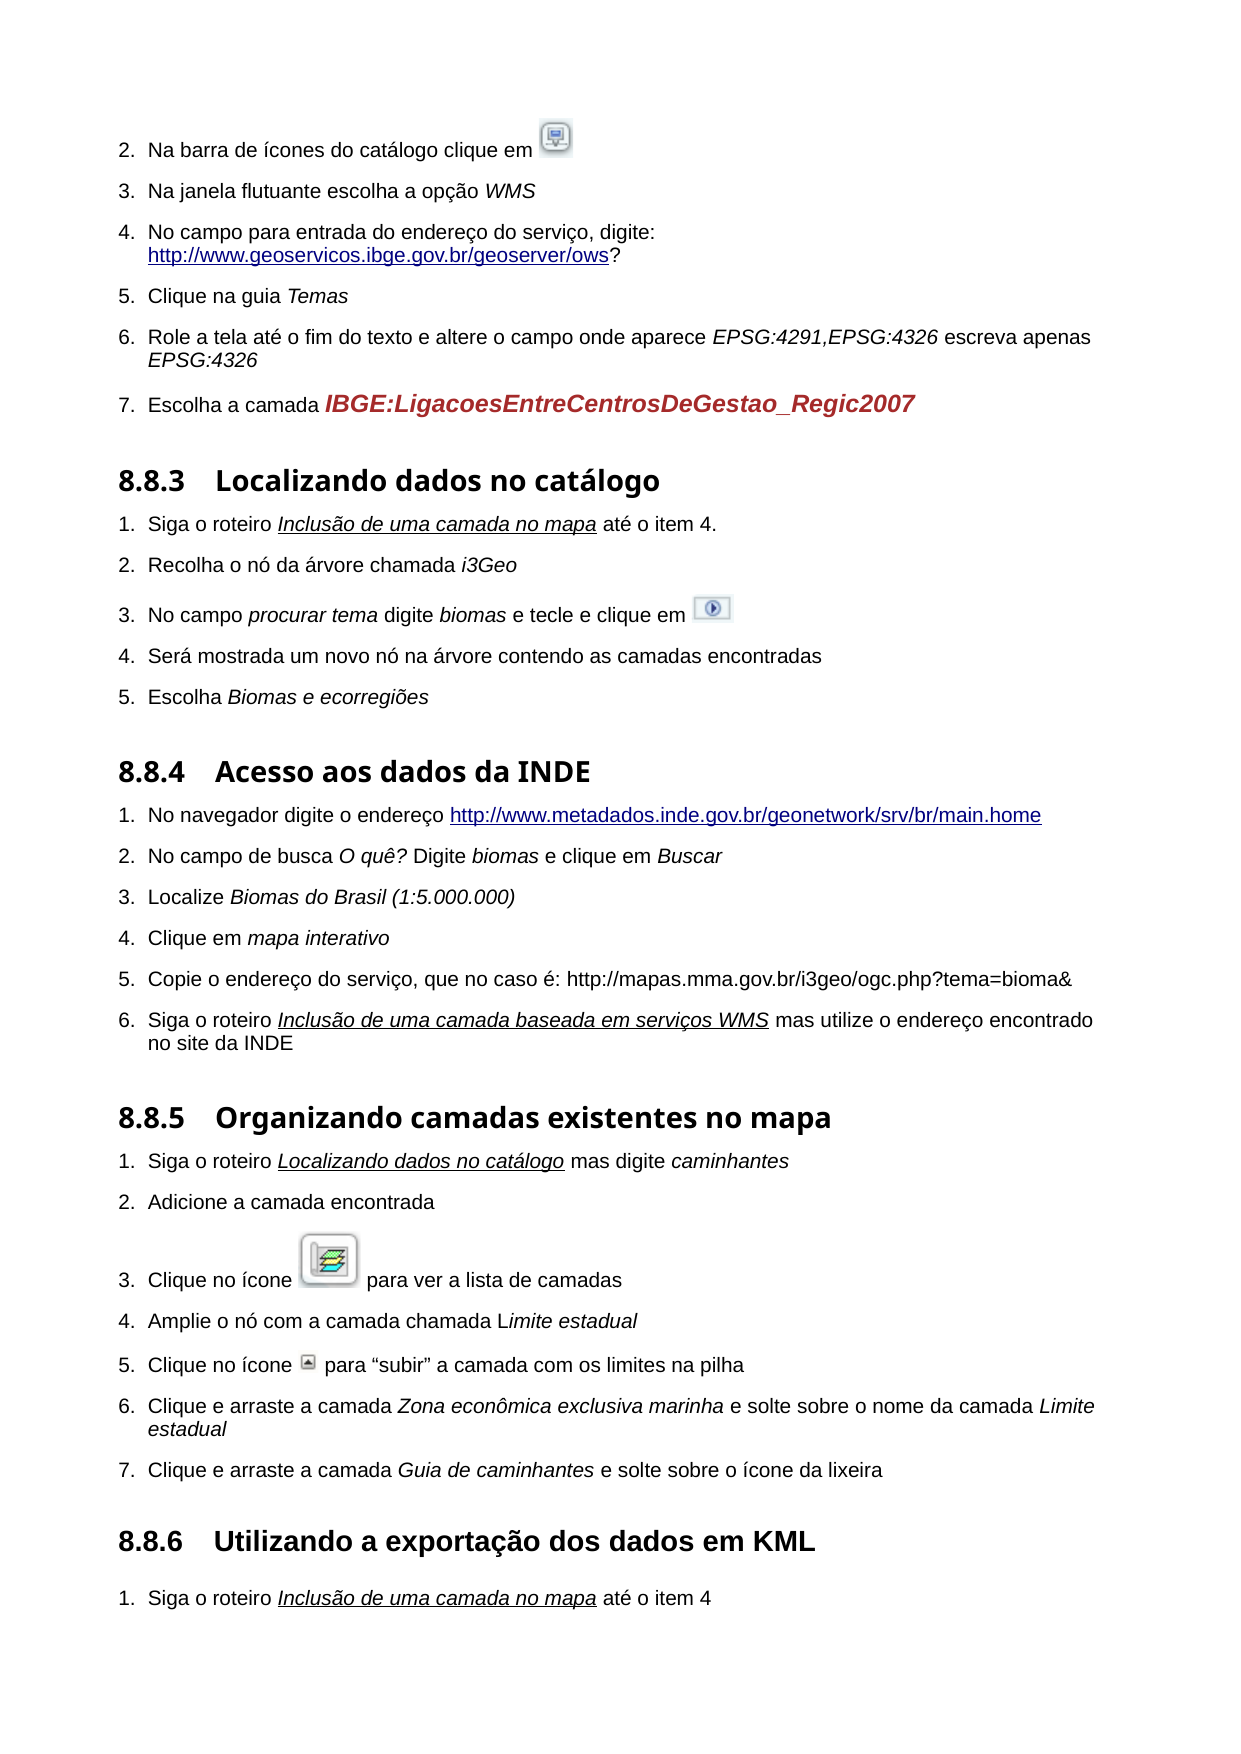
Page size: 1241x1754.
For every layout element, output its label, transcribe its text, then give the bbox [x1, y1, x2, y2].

subtitle Organizando camadas existentes no mapa [118, 1097, 1122, 1137]
picture [298, 1231, 361, 1288]
list Siga o roteiro Inclusão de uma camada baseada em serviços WMS mas utilize o endereço encontrado no site da INDE [118, 1008, 1122, 1054]
list Na janela flutuante escolha a opção WMS [118, 179, 1122, 202]
picture [298, 1350, 319, 1373]
list Siga o roteiro Inclusão de uma camada no mapa até o item 4 [118, 1586, 1122, 1609]
list Será mostrada um novo nó na árvore contendo as camadas encontradas [118, 644, 1122, 668]
list Role a tela até o fim do texto e altere o campo onde aparece EPSG:4291,EPSG:4326 escreva apenas EPSG:4326 [118, 325, 1122, 372]
list Clique e arraste a camada Zona econômica exclusiva marinha e solte sobre o nome da camada Limite estadual [118, 1394, 1122, 1441]
list Clique na guia Temas [118, 284, 1122, 308]
list Recolha o nó da árvore chamada i3Geo [118, 553, 1122, 576]
list No campo para entrada do endereço do serviço, digite: http://www.geoservicos.ibge.gov.br/geoserver/ows? [118, 220, 1122, 267]
list No campo de busca O quê? Digite biomas e clique em Buscar [118, 844, 1122, 868]
list Clique no ícone para ver a lista de camadas [118, 1231, 1122, 1292]
picture [691, 594, 734, 623]
list Localize Biomas do Brasil (1:5.000.000) [118, 885, 1122, 908]
list Amplie o nó com a camada chamada Limite estadual [118, 1310, 1122, 1333]
list Escolha a camada IBGE:LigacoesEntreCentrosDeGestao_Regic2007 [118, 389, 1122, 417]
subtitle Localizando dados no catálogo [118, 460, 1122, 500]
list No campo procurar tema digite biomas e tecle e clique em [118, 594, 1122, 627]
list Clique e arraste a camada Guia de caminhantes e solte sobre o ícone da lixeira [118, 1459, 1122, 1482]
list Clique em mapa interativo [118, 926, 1122, 949]
list Adicione a camada encontrada [118, 1190, 1122, 1214]
list Siga o roteiro Localizando dados no catálogo mas digite caminhantes [118, 1149, 1122, 1173]
subtitle Acesso aos dados da INDE [118, 751, 1122, 791]
list Clique no ícone para “subir” a camada com os limites na pilha [118, 1351, 1122, 1377]
list Copie o endereço do serviço, que no caso é: http://mapas.mma.gov.br/i3geo/ogc.php?tema=bioma& [118, 967, 1122, 990]
subtitle Utilizando a exportação dos dados em KML [118, 1525, 1122, 1557]
list Escolha Biomas e ecorregiões [118, 685, 1122, 708]
picture [538, 118, 574, 158]
list No navegador digite o endereço http://www.metadados.inde.gov.br/geonetwork/srv/br/main.home [118, 803, 1122, 827]
list Siga o roteiro Inclusão de uma camada no mapa até o item 4. [118, 512, 1122, 536]
list Na barra de ícones do catálogo clique em [118, 118, 1122, 162]
